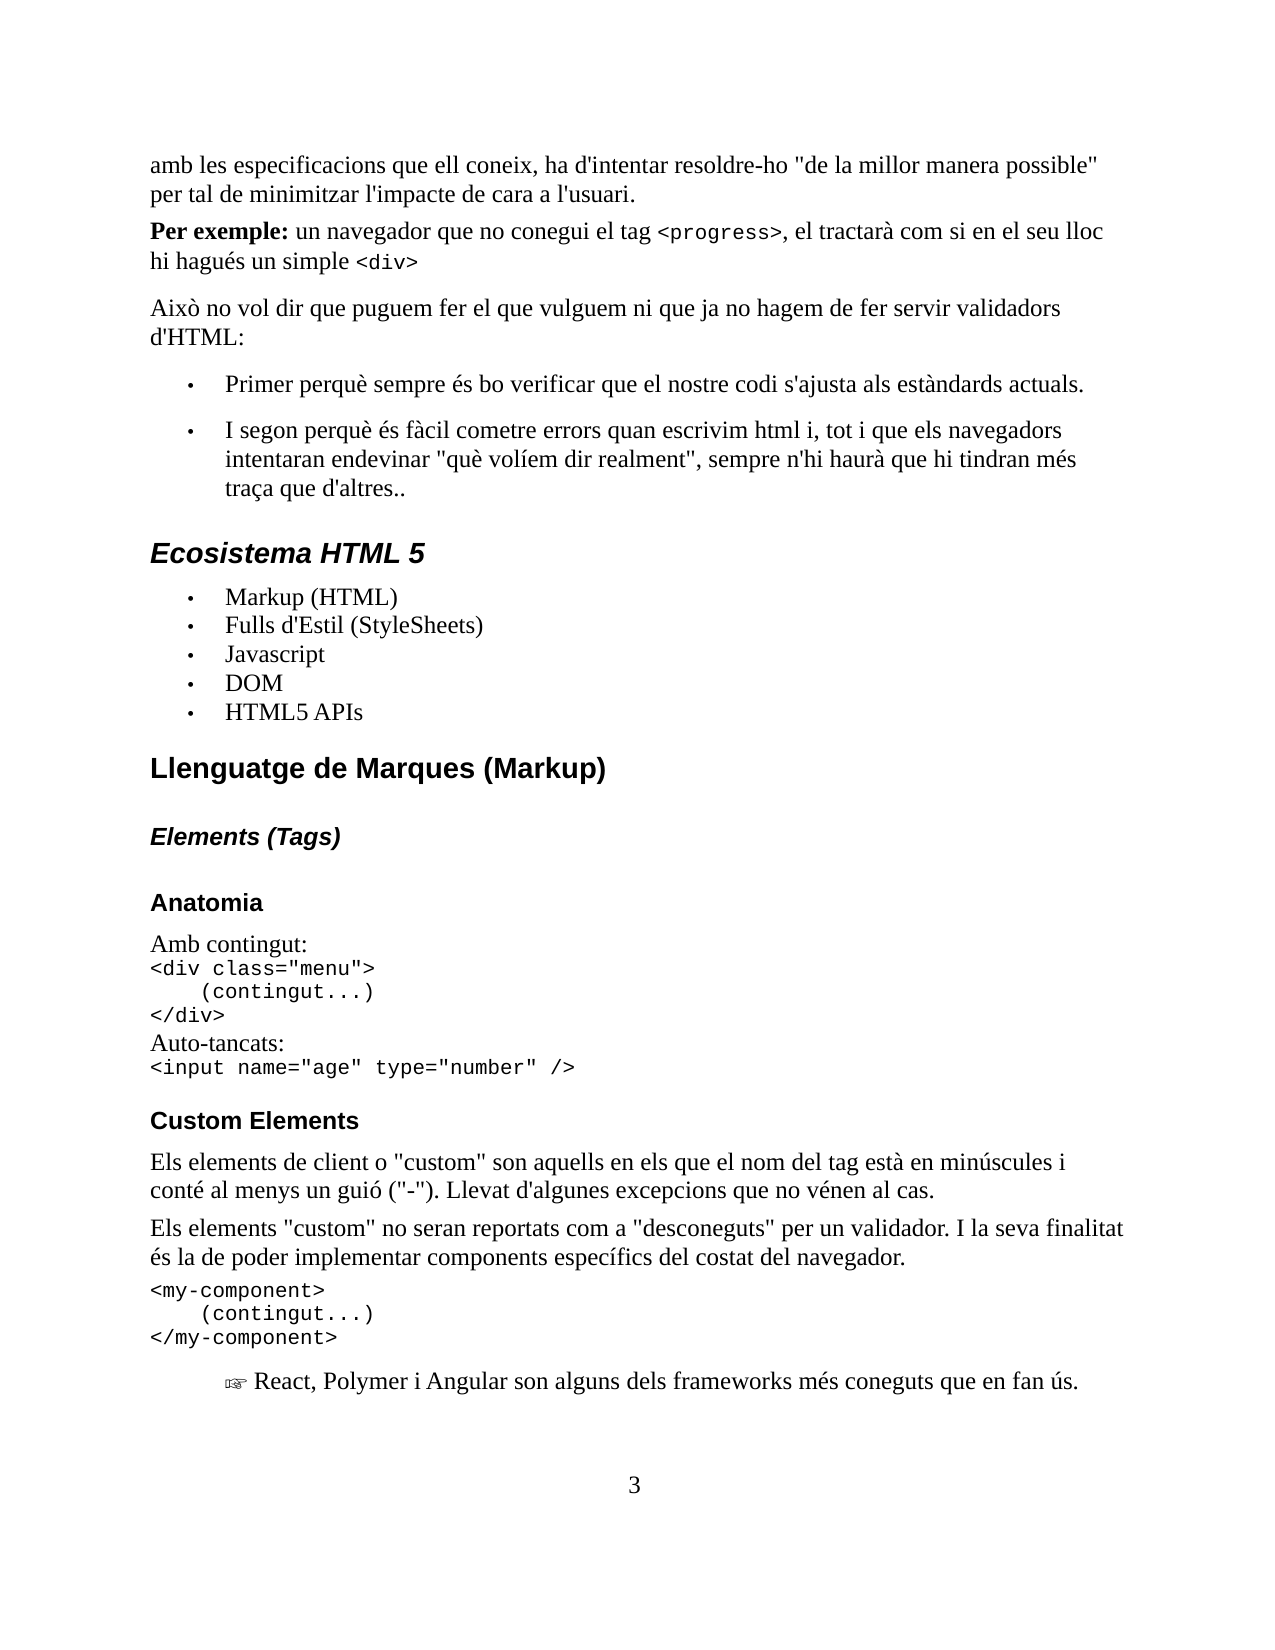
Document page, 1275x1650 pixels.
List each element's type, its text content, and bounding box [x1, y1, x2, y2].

subtitle Elements (Tags) [150, 822, 1125, 850]
text <input name="age" type="number" /> [150, 1057, 1125, 1081]
text Els elements de client o "custom" son aquells en els que el nom del tag està en minúscules i conté al menys un guió ("-"). Llevat d'algunes excepcions que no vénen al cas. [150, 1147, 1125, 1204]
text Amb contingut: [150, 929, 1125, 957]
list HTML5 APIs [187, 697, 1125, 726]
text Això no vol dir que puguem fer el que vulguem ni que ja no hagem de fer servir validadors d'HTML: [150, 293, 1125, 351]
text </div> [150, 1005, 1125, 1028]
text amb les especificacions que ell coneix, ha d'intentar resoldre-ho "de la millor manera possible" per tal de minimitzar l'impacte de cara a l'usuari. [150, 150, 1125, 207]
text Per exemple: un navegador que no conegui el tag <progress>, el tractarà com si en el seu lloc hi hagués un simple <div> [150, 216, 1125, 276]
text <div class="menu"> [150, 957, 1125, 981]
text ☞ React, Polymer i Angular son alguns dels frameworks més coneguts que en fan ús. [225, 1366, 1125, 1394]
text <my-component> [150, 1280, 1125, 1303]
list Primer perquè sempre és bo verificar que el nostre codi s'ajusta als estàndards actuals. [187, 369, 1125, 398]
subtitle Llenguatge de Marques (Markup) [150, 751, 1125, 784]
text Els elements "custom" no seran reportats com a "desconeguts" per un validador. I la seva finalitat és la de poder implementar components específics del costat del navegador. [150, 1213, 1125, 1271]
list Fulls d'Estil (StyleSheets) [187, 611, 1125, 639]
list I segon perquè és fàcil cometre errors quan escrivim html i, tot i que els navegadors intentaran endevinar "què volíem dir realment", sempre n'hi haurà que hi tindran més traça que d'altres.. [187, 416, 1125, 502]
subtitle Anatomia [150, 888, 1125, 916]
subtitle Ecosistema HTML 5 [150, 536, 1125, 569]
text Auto-tancats: [150, 1028, 1125, 1057]
list Javascript [187, 639, 1125, 668]
text </my-component> [150, 1327, 1125, 1351]
subtitle Custom Elements [150, 1106, 1125, 1134]
text (contingut...) [150, 981, 1125, 1005]
list Markup (HTML) [187, 582, 1125, 611]
list DOM [187, 668, 1125, 697]
text (contingut...) [150, 1303, 1125, 1327]
